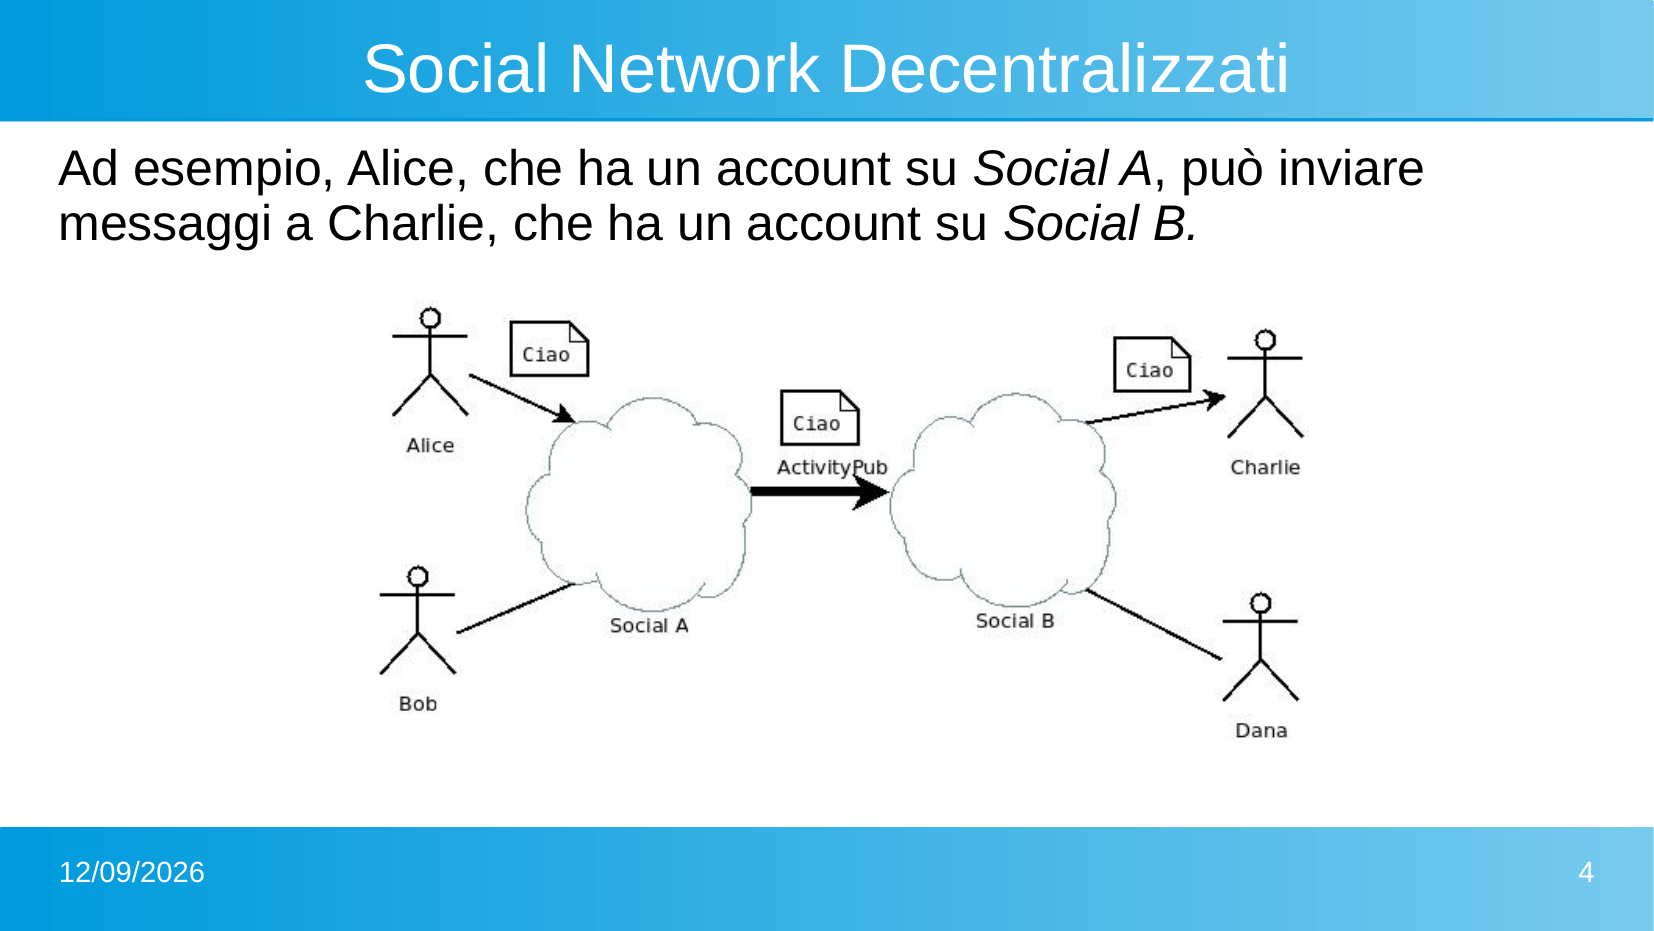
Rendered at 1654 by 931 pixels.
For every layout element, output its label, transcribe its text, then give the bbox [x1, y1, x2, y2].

list Ad esempio, Alice, che ha un account su Social A, può inviare messaggi a Charlie, che ha un account su Social B. [58, 139, 1594, 263]
title Social Network Decentralizzati [59, 29, 1595, 108]
picture [377, 288, 1309, 747]
